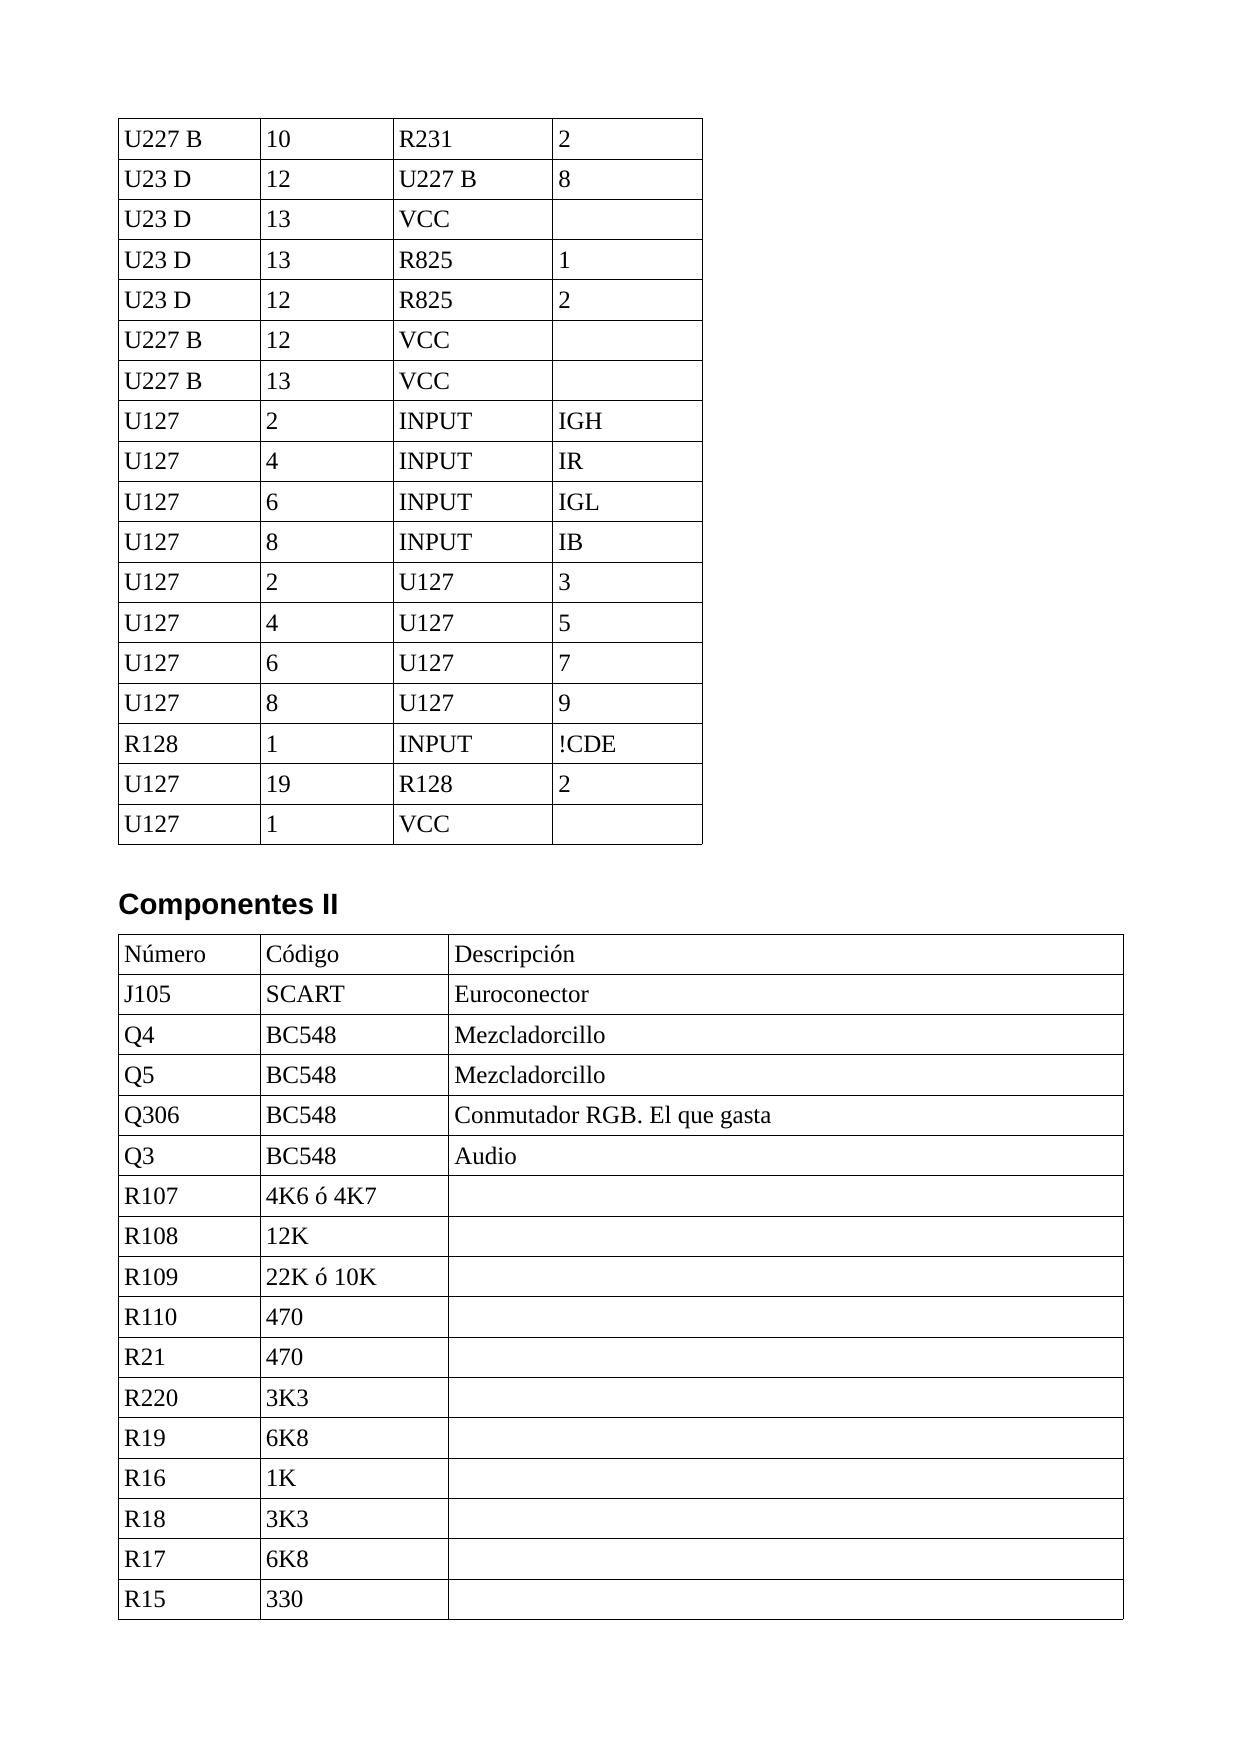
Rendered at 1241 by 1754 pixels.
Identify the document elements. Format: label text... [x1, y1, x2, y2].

table_cell VCC [394, 321, 552, 360]
table_cell [449, 1297, 1123, 1337]
table_cell U127 [394, 684, 552, 723]
table_cell INPUT [394, 442, 552, 481]
table_cell Q3 [119, 1136, 260, 1175]
table_cell 8 [553, 160, 702, 199]
table_cell R825 [394, 280, 552, 320]
table_cell R128 [119, 724, 260, 763]
table_cell U227 B [119, 119, 260, 158]
table_cell [449, 1176, 1123, 1216]
table_cell U127 [394, 563, 552, 602]
table_cell U127 [394, 603, 552, 642]
table_cell INPUT [394, 724, 552, 763]
table_cell Q4 [119, 1015, 260, 1054]
table_cell 4 [261, 442, 393, 481]
table_cell BC548 [261, 1015, 448, 1054]
table_cell 2 [553, 280, 702, 320]
table_cell 13 [261, 361, 393, 400]
table_cell 7 [553, 643, 702, 682]
table_cell IB [553, 522, 702, 562]
table_cell R17 [119, 1539, 260, 1578]
table_cell 12K [261, 1217, 448, 1256]
table_cell R231 [394, 119, 552, 158]
table_cell 1 [261, 724, 393, 763]
table_cell [553, 805, 702, 844]
table_cell J105 [119, 975, 260, 1014]
table_cell 10 [261, 119, 393, 158]
table_cell VCC [394, 805, 552, 844]
table_cell R108 [119, 1217, 260, 1256]
table_cell [553, 321, 702, 360]
table_cell U227 B [119, 361, 260, 400]
table_cell 12 [261, 160, 393, 199]
table_cell [449, 1378, 1123, 1417]
table_cell 13 [261, 240, 393, 279]
table_cell Mezcladorcillo [449, 1015, 1123, 1054]
table_cell U127 [119, 603, 260, 642]
table_cell IR [553, 442, 702, 481]
table_cell Euroconector [449, 975, 1123, 1014]
table_cell U127 [119, 401, 260, 441]
table_cell U127 [119, 442, 260, 481]
table_cell U127 [119, 563, 260, 602]
table_cell IGL [553, 482, 702, 521]
table_cell R109 [119, 1257, 260, 1296]
table_cell INPUT [394, 401, 552, 441]
table_cell 4 [261, 603, 393, 642]
table_cell INPUT [394, 522, 552, 562]
table_cell 470 [261, 1338, 448, 1377]
table_cell 12 [261, 321, 393, 360]
table_cell U127 [119, 684, 260, 723]
table_cell VCC [394, 361, 552, 400]
table_cell VCC [394, 200, 552, 239]
table_cell R16 [119, 1459, 260, 1498]
table_cell [553, 200, 702, 239]
table_cell 6K8 [261, 1418, 448, 1457]
table_cell 6K8 [261, 1539, 448, 1578]
table_cell [449, 1418, 1123, 1457]
table_cell 22K ó 10K [261, 1257, 448, 1296]
table_cell SCART [261, 975, 448, 1014]
table_cell 9 [553, 684, 702, 723]
table_cell U127 [119, 805, 260, 844]
table_cell [449, 1459, 1123, 1498]
table_cell 19 [261, 764, 393, 803]
table_cell R110 [119, 1297, 260, 1337]
table_header Código [261, 935, 448, 974]
table_cell R19 [119, 1418, 260, 1457]
table_cell 8 [261, 522, 393, 562]
table_cell 13 [261, 200, 393, 239]
table_cell Q5 [119, 1055, 260, 1095]
table_cell Audio [449, 1136, 1123, 1175]
table_cell U127 [394, 643, 552, 682]
table_cell U127 [119, 764, 260, 803]
table_cell BC548 [261, 1136, 448, 1175]
table_cell R15 [119, 1580, 260, 1619]
table_cell U127 [119, 643, 260, 682]
table_cell 2 [261, 563, 393, 602]
table_cell Mezcladorcillo [449, 1055, 1123, 1095]
table_cell U23 D [119, 240, 260, 279]
table_cell 12 [261, 280, 393, 320]
table_cell U23 D [119, 280, 260, 320]
table_cell 2 [553, 119, 702, 158]
table_cell 2 [261, 401, 393, 441]
table_cell U23 D [119, 200, 260, 239]
table_cell U127 [119, 482, 260, 521]
table_header Número [119, 935, 260, 974]
table_cell R128 [394, 764, 552, 803]
table_cell 6 [261, 643, 393, 682]
table_cell R220 [119, 1378, 260, 1417]
table_cell U23 D [119, 160, 260, 199]
table_header Descripción [449, 935, 1123, 974]
table_cell 6 [261, 482, 393, 521]
table_cell U227 B [119, 321, 260, 360]
table_cell 3 [553, 563, 702, 602]
table_cell 1 [261, 805, 393, 844]
table_cell Q306 [119, 1096, 260, 1135]
table_cell 1 [553, 240, 702, 279]
table_cell [449, 1338, 1123, 1377]
table_cell 330 [261, 1580, 448, 1619]
table_cell U127 [119, 522, 260, 562]
table_cell R825 [394, 240, 552, 279]
table_cell R107 [119, 1176, 260, 1216]
table_cell [553, 361, 702, 400]
table_cell [449, 1580, 1123, 1619]
table_cell [449, 1499, 1123, 1538]
table_cell [449, 1539, 1123, 1578]
table_cell [449, 1217, 1123, 1256]
table_cell 8 [261, 684, 393, 723]
table_cell 470 [261, 1297, 448, 1337]
table_cell R21 [119, 1338, 260, 1377]
table_cell 1K [261, 1459, 448, 1498]
table_cell BC548 [261, 1055, 448, 1095]
table_cell INPUT [394, 482, 552, 521]
table_cell 2 [553, 764, 702, 803]
table_cell 4K6 ó 4K7 [261, 1176, 448, 1216]
table_cell R18 [119, 1499, 260, 1538]
table_cell !CDE [553, 724, 702, 763]
table_cell 3K3 [261, 1378, 448, 1417]
subtitle Componentes II [118, 887, 1122, 921]
table_cell 5 [553, 603, 702, 642]
table_cell IGH [553, 401, 702, 441]
table_cell Conmutador RGB. El que gasta [449, 1096, 1123, 1135]
table_cell U227 B [394, 160, 552, 199]
table_cell [449, 1257, 1123, 1296]
table_cell BC548 [261, 1096, 448, 1135]
table_cell 3K3 [261, 1499, 448, 1538]
